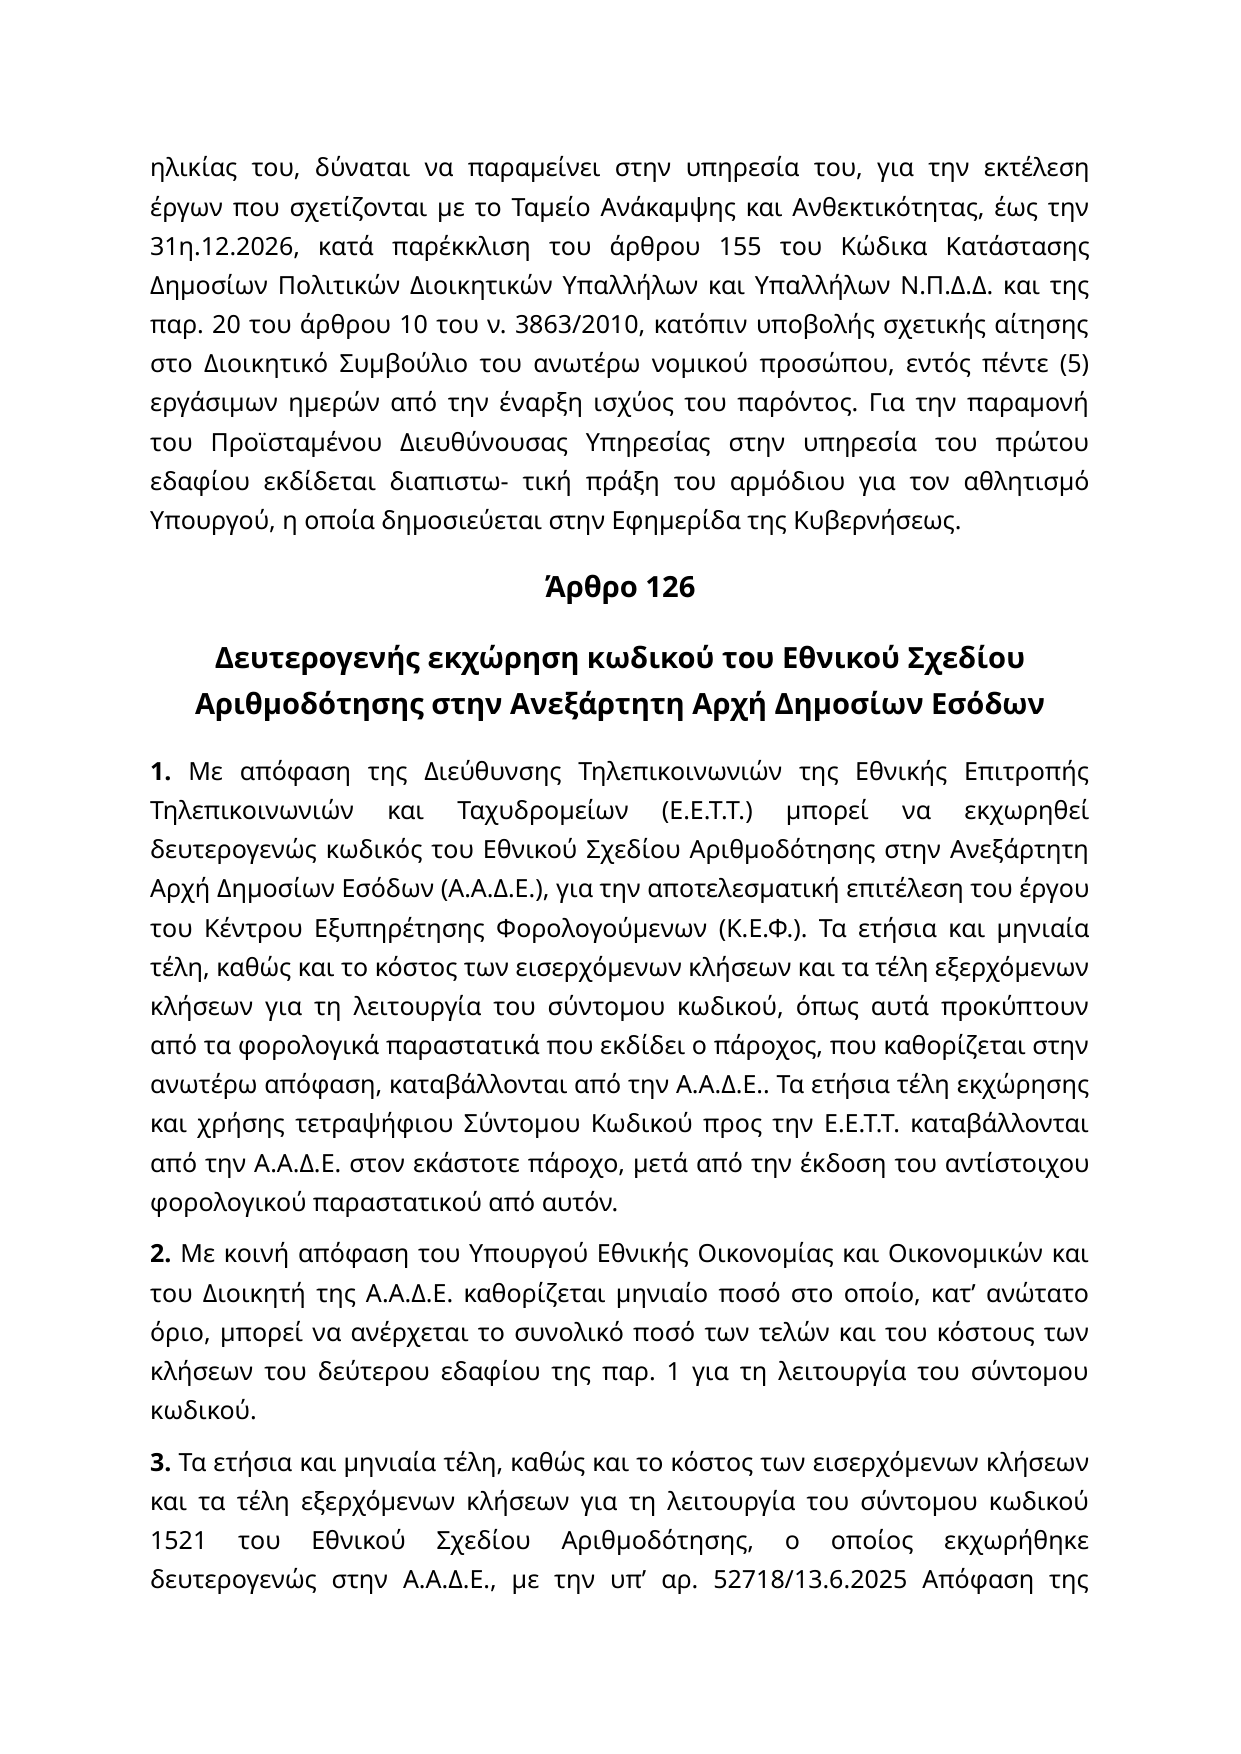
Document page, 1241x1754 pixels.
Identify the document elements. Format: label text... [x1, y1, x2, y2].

text 1. Με απόφαση της Διεύθυνσης Τηλεπικοινωνιών της Εθνικής Επιτροπής Τηλεπικοινωνιών και Ταχυδρομείων (Ε.Ε.Τ.Τ.) μπορεί να εκχωρηθεί δευτερογενώς κωδικός του Εθνικού Σχεδίου Αριθμοδότησης στην Ανεξάρτητη Αρχή Δημοσίων Εσόδων (Α.Α.Δ.Ε.), για την αποτελεσματική επιτέλεση του έργου του Κέντρου Εξυπηρέτησης Φορολογούμενων (Κ.Ε.Φ.). Τα ετήσια και μηνιαία τέλη, καθώς και το κόστος των εισερχόμενων κλήσεων και τα τέλη εξερχόμενων κλήσεων για τη λειτουργία του σύντομου κωδικού, όπως αυτά προκύπτουν από τα φορολογικά παραστατικά που εκδίδει ο πάροχος, που καθορίζεται στην ανωτέρω απόφαση, καταβάλλονται από την Α.Α.Δ.Ε.. Τα ετήσια τέλη εκχώρησης και χρήσης τετραψήφιου Σύντομου Κωδικού προς την Ε.Ε.Τ.Τ. καταβάλλονται από την Α.Α.Δ.Ε. στον εκάστοτε πάροχο, μετά από την έκδοση του αντίστοιχου φορολογικού παραστατικού από αυτόν. [150, 753, 1090, 1218]
subtitle Δευτερογενής εκχώρηση κωδικού του Εθνικού Σχεδίου Αριθμοδότησης στην Ανεξάρτητη Αρχή Δημοσίων Εσόδων [150, 637, 1090, 723]
text 2. Με κοινή απόφαση του Υπουργού Εθνικής Οικονομίας και Οικονομικών και του Διοικητή της Α.Α.Δ.Ε. καθορίζεται μηνιαίο ποσό στο οποίο, κατ’ ανώτατο όριο, μπορεί να ανέρχεται το συνολικό ποσό των τελών και του κόστους των κλήσεων του δεύτερου εδαφίου της παρ. 1 για τη λειτουργία του σύντομου κωδικού. [150, 1236, 1090, 1427]
subtitle Άρθρο 126 [150, 567, 1090, 606]
text 3. Τα ετήσια και μηνιαία τέλη, καθώς και το κόστος των εισερχόμενων κλήσεων και τα τέλη εξερχόμενων κλήσεων για τη λειτουργία του σύντομου κωδικού 1521 του Εθνικού Σχεδίου Αριθμοδότησης, ο οποίος εκχωρήθηκε δευτερογενώς στην Α.Α.Δ.Ε., με την υπ’ αρ. 52718/13.6.2025 Απόφαση της [150, 1444, 1090, 1596]
text ηλικίας του, δύναται να παραμείνει στην υπηρεσία του, για την εκτέλεση έργων που σχετίζονται με το Ταμείο Ανάκαμψης και Ανθεκτικότητας, έως την 31η.12.2026, κατά παρέκκλιση του άρθρου 155 του Κώδικα Κατάστασης Δημοσίων Πολιτικών Διοικητικών Υπαλλήλων και Υπαλλήλων Ν.Π.Δ.Δ. και της παρ. 20 του άρθρου 10 του ν. 3863/2010, κατόπιν υποβολής σχετικής αίτησης στο Διοικητικό Συμβούλιο του ανωτέρω νομικού προσώπου, εντός πέντε (5) εργάσιμων ημερών από την έναρξη ισχύος του παρόντος. Για την παραμονή του Προϊσταμένου Διευθύνουσας Υπηρεσίας στην υπηρεσία του πρώτου εδαφίου εκδίδεται διαπιστω- τική πράξη του αρμόδιου για τον αθλητισμό Υπουργού, η οποία δημοσιεύεται στην Εφημερίδα της Κυβερνήσεως. [150, 150, 1090, 537]
